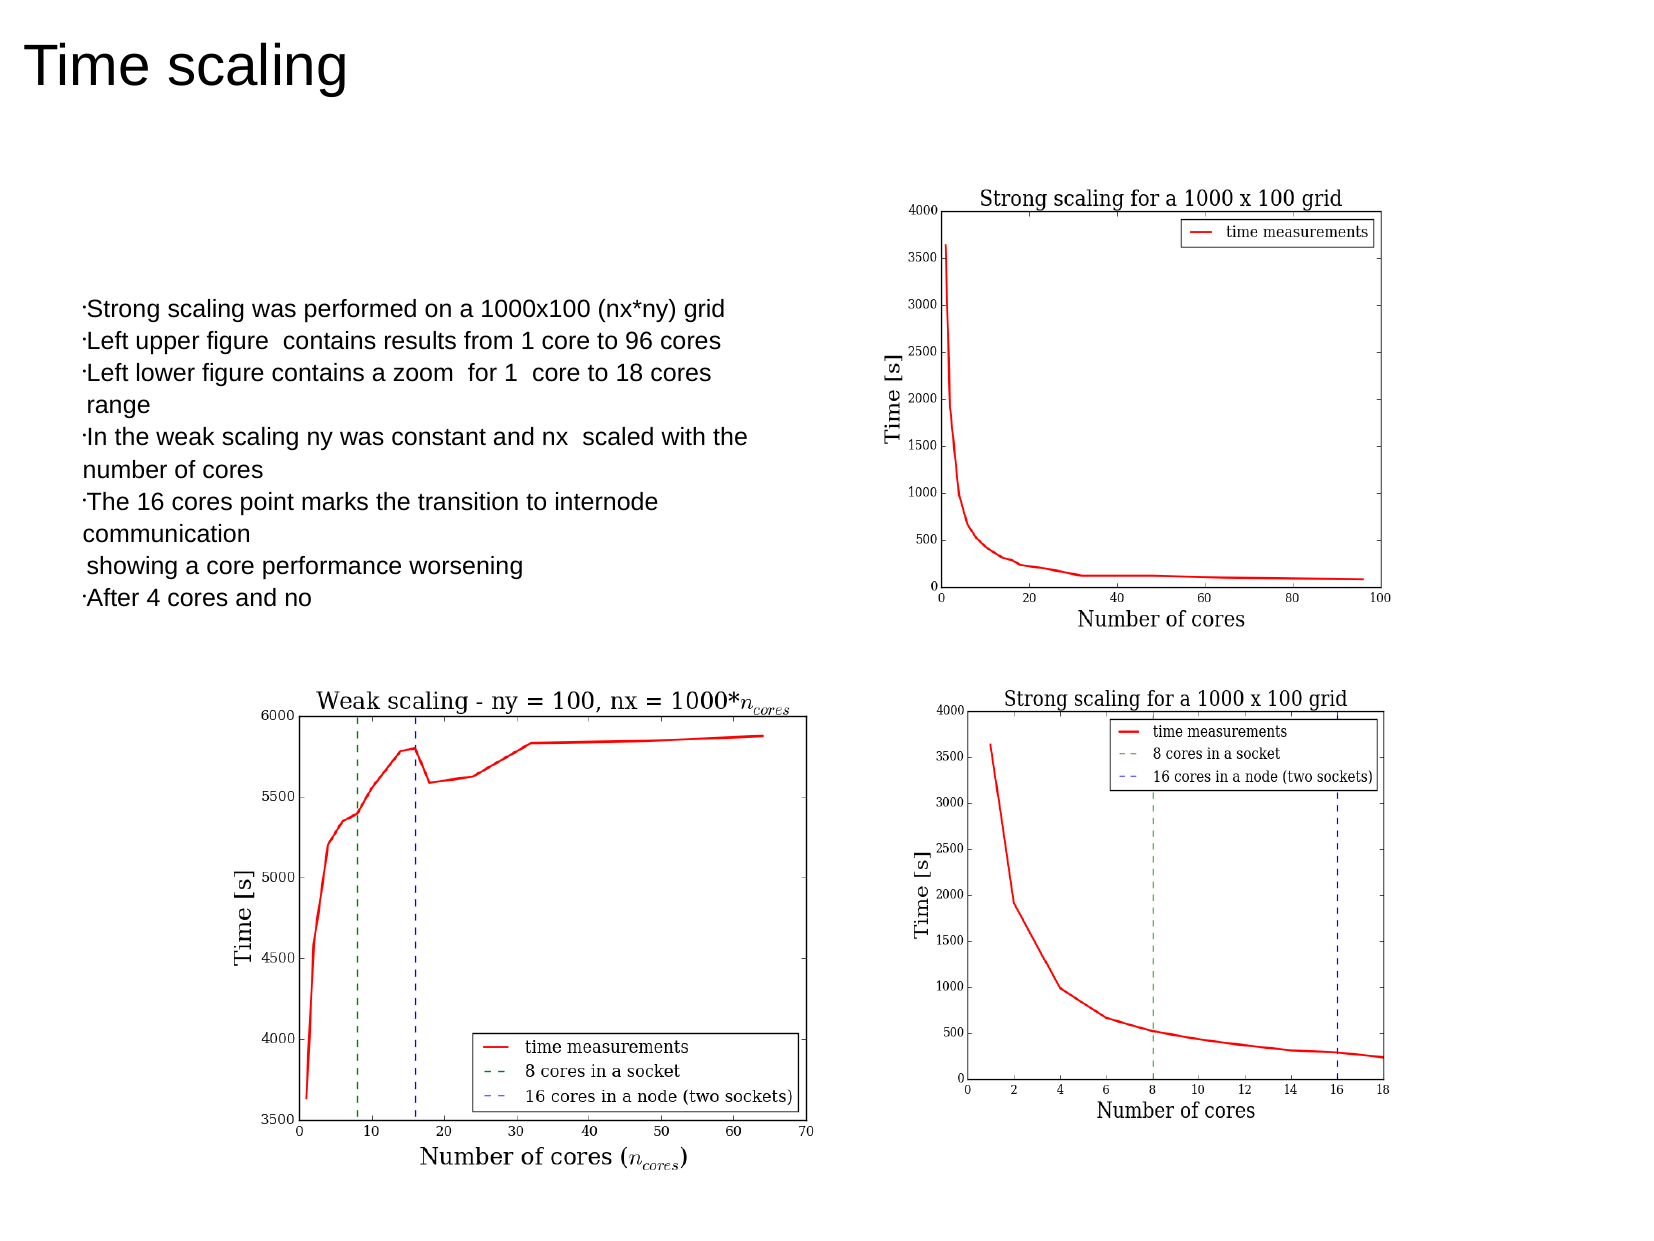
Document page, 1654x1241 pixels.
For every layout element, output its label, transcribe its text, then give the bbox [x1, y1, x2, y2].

picture [217, 665, 871, 1171]
picture [870, 164, 1437, 634]
list Strong scaling was performed on a 1000x100 (nx*ny) grid Left upper figure contains results from 1 core to 96 cores Left lower figure contains a zoom for 1 core to 18 cores range In the weak scaling ny was constant and nx scaled with the number of cores The 16 cores point marks the transition to internode communication showing a core performance worsening After 4 cores and no [82, 290, 809, 634]
title Time scaling [23, 23, 1630, 107]
picture [900, 665, 1437, 1126]
